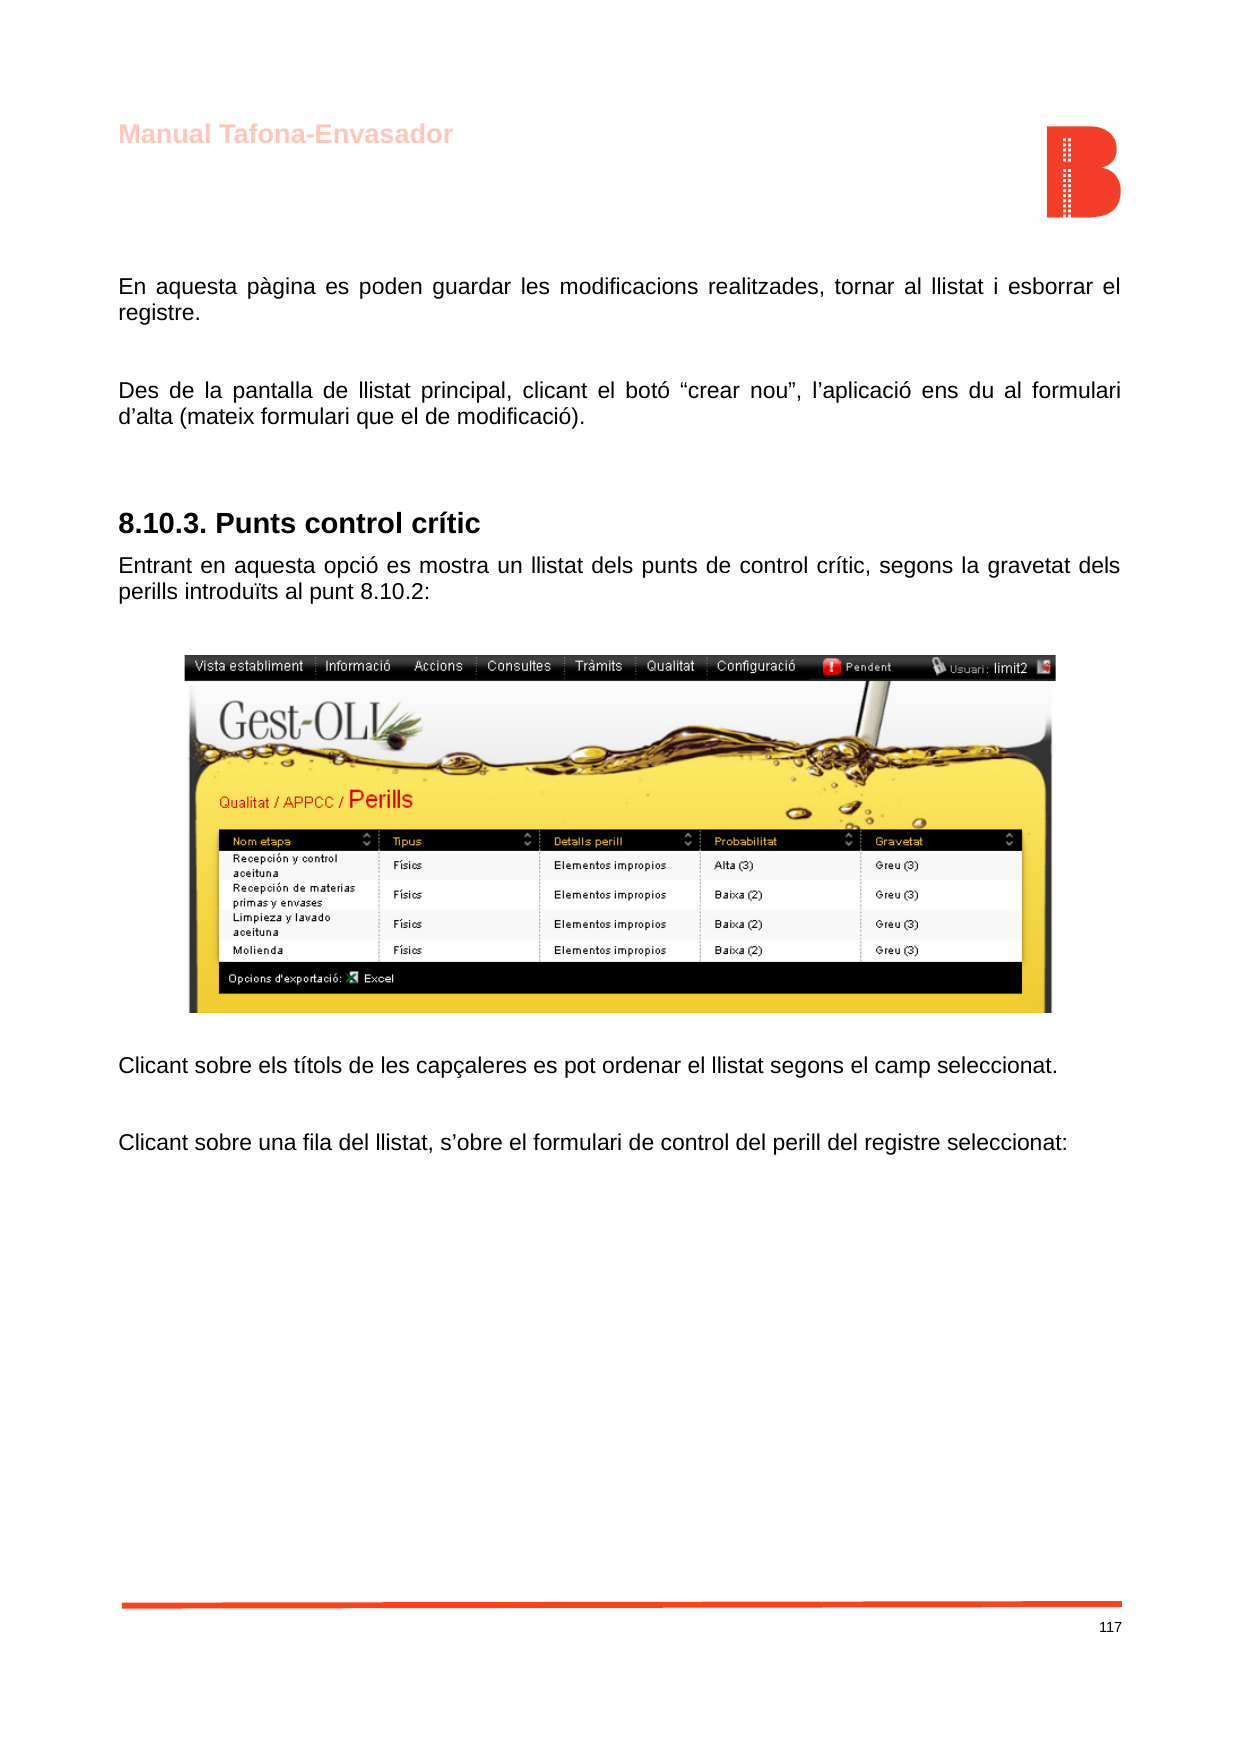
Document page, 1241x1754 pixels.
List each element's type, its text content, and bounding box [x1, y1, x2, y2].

text Entrant en aquesta opció es mostra un llistat dels punts de control crític, segons la gravetat dels perills introduïts al punt 8.10.2: [118, 552, 1122, 604]
picture [1036, 124, 1130, 221]
picture [184, 655, 1056, 1013]
subtitle 8.10.3. Punts control crític [118, 506, 1122, 539]
text Des de la pantalla de llistat principal, clicant el botó “crear nou”, l’aplicació ens du al formulari d’alta (mateix formulari que el de modificació). [118, 377, 1122, 429]
text En aquesta pàgina es poden guardar les modificacions realitzades, tornar al llistat i esborrar el registre. [118, 273, 1122, 325]
text Clicant sobre els títols de les capçaleres es pot ordenar el llistat segons el camp seleccionat. [118, 1052, 1122, 1078]
text Clicant sobre una fila del llistat, s’obre el formulari de control del perill del registre seleccionat: [118, 1129, 1122, 1156]
